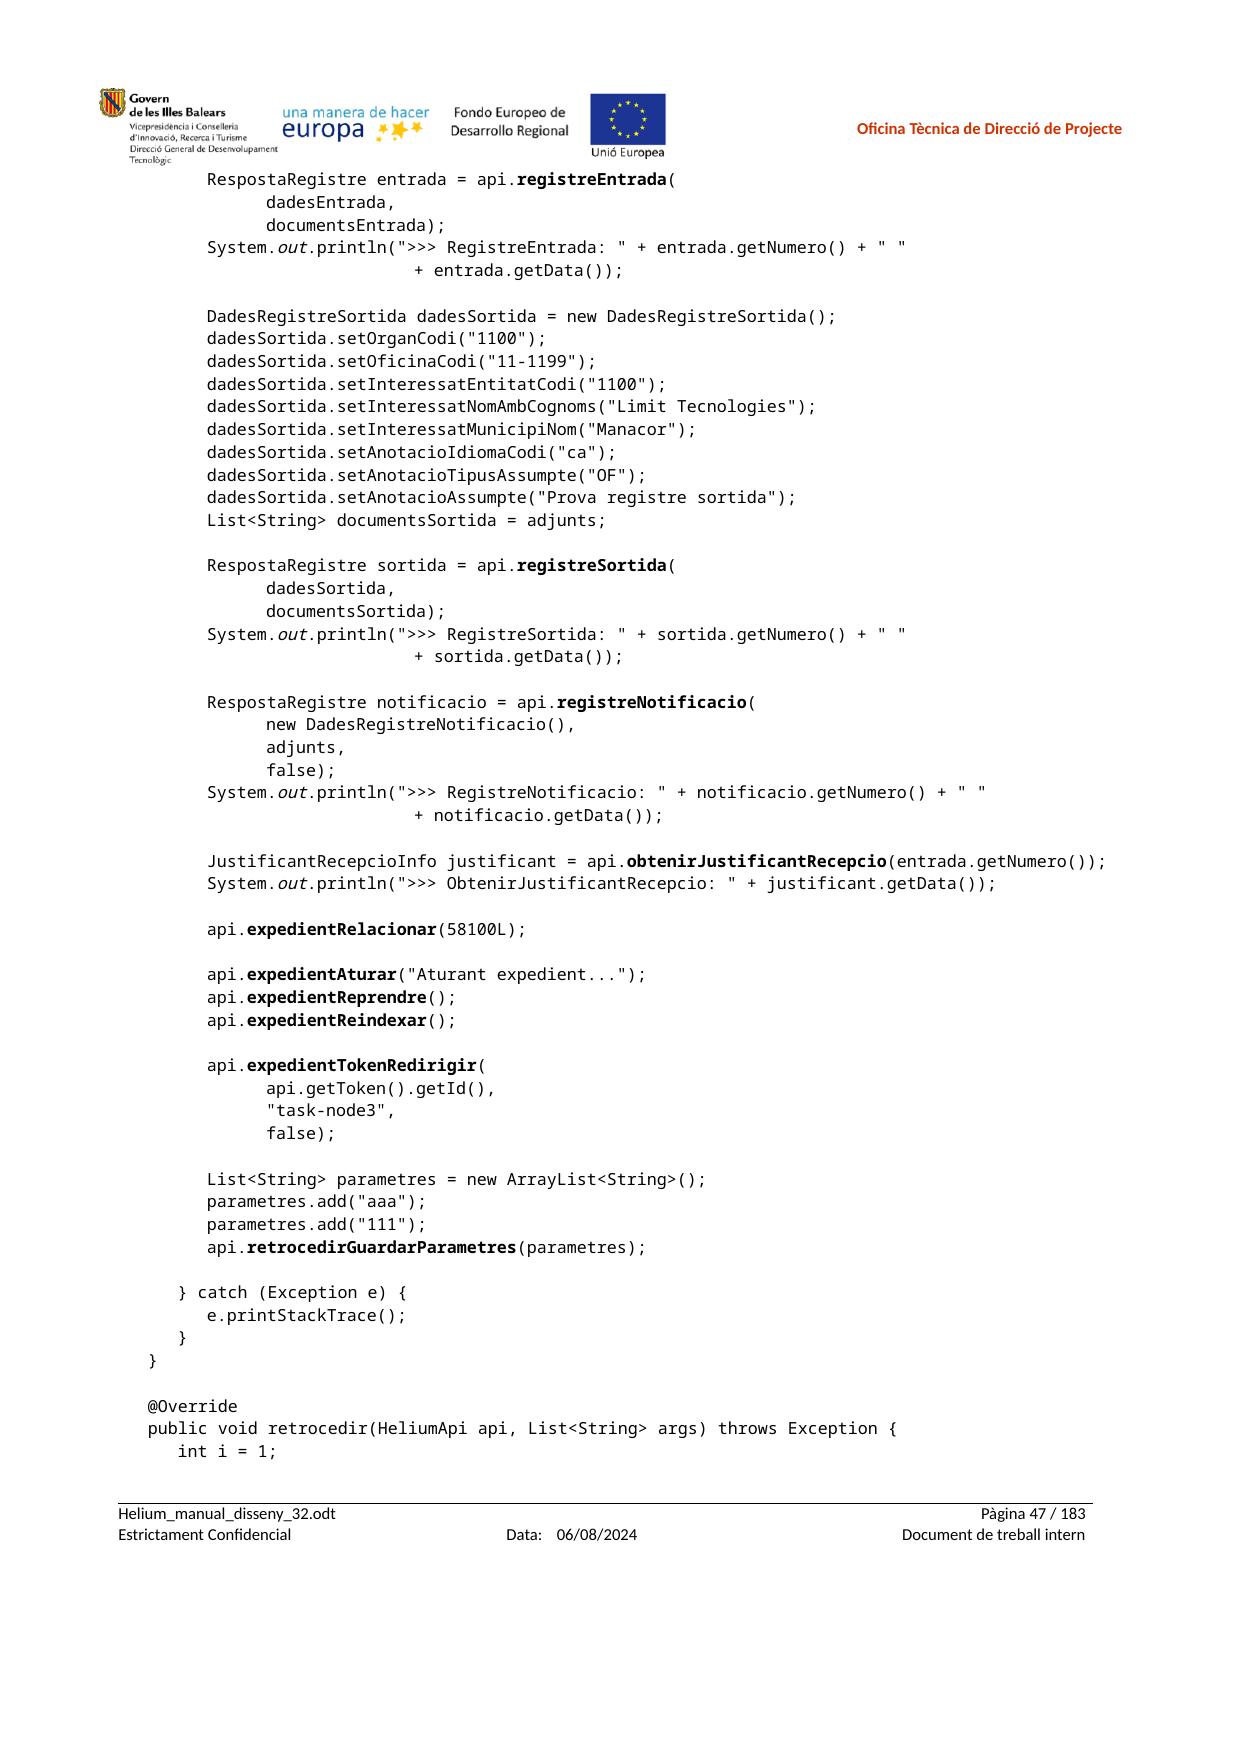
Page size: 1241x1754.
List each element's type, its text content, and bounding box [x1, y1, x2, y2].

text api.getToken().getId(), [118, 1076, 1122, 1099]
text api.retrocedirGuardarParametres(parametres); [118, 1235, 1122, 1258]
text System.out.println(">>> RegistreEntrada: " + entrada.getNumero() + " " [118, 236, 1122, 259]
text api.expedientTokenRedirigir( [118, 1053, 1122, 1076]
text System.out.println(">>> ObtenirJustificantRecepcio: " + justificant.getData()); [118, 872, 1122, 894]
text dadesSortida.setAnotacioTipusAssumpte("OF"); [118, 463, 1122, 486]
text dadesSortida.setAnotacioIdiomaCodi("ca"); [118, 440, 1122, 463]
text dadesSortida.setOrganCodi("1100"); [118, 327, 1122, 349]
text parametres.add("aaa"); [118, 1190, 1122, 1212]
text RespostaRegistre notificacio = api.registreNotificacio( [118, 690, 1122, 713]
text + notificacio.getData()); [118, 804, 1122, 826]
picture [99, 87, 668, 166]
text dadesSortida.setInteressatNomAmbCognoms("Limit Tecnologies"); [118, 395, 1122, 418]
text dadesSortida, [118, 577, 1122, 599]
text parametres.add("111"); [118, 1212, 1122, 1235]
text e.printStackTrace(); [118, 1303, 1122, 1326]
text documentsSortida); [118, 599, 1122, 622]
text "task-node3", [118, 1099, 1122, 1122]
text dadesSortida.setInteressatEntitatCodi("1100"); [118, 372, 1122, 395]
text api.expedientAturar("Aturant expedient..."); [118, 963, 1122, 985]
text dadesSortida.setAnotacioAssumpte("Prova registre sortida"); [118, 486, 1122, 508]
text + sortida.getData()); [118, 645, 1122, 667]
text RespostaRegistre sortida = api.registreSortida( [118, 554, 1122, 577]
text dadesEntrada, [118, 191, 1122, 213]
text api.expedientReprendre(); [118, 985, 1122, 1008]
text } catch (Exception e) { [118, 1281, 1122, 1303]
text int i = 1; [118, 1439, 1122, 1462]
text false); [118, 1122, 1122, 1144]
text System.out.println(">>> RegistreNotificacio: " + notificacio.getNumero() + " " [118, 781, 1122, 804]
text + entrada.getData()); [118, 259, 1122, 281]
text } [118, 1349, 1122, 1371]
text JustificantRecepcioInfo justificant = api.obtenirJustificantRecepcio(entrada.getNumero()); [118, 849, 1122, 872]
text false); [118, 758, 1122, 781]
text public void retrocedir(HeliumApi api, List<String> args) throws Exception { [118, 1417, 1122, 1439]
text RespostaRegistre entrada = api.registreEntrada( [118, 168, 1122, 191]
text @Override [118, 1394, 1122, 1417]
text System.out.println(">>> RegistreSortida: " + sortida.getNumero() + " " [118, 622, 1122, 645]
text DadesRegistreSortida dadesSortida = new DadesRegistreSortida(); [118, 304, 1122, 327]
text dadesSortida.setInteressatMunicipiNom("Manacor"); [118, 418, 1122, 440]
text List<String> parametres = new ArrayList<String>(); [118, 1167, 1122, 1190]
text api.expedientReindexar(); [118, 1008, 1122, 1031]
text } [118, 1326, 1122, 1349]
text List<String> documentsSortida = adjunts; [118, 508, 1122, 531]
text adjunts, [118, 736, 1122, 758]
text documentsEntrada); [118, 213, 1122, 236]
text api.expedientRelacionar(58100L); [118, 917, 1122, 940]
text dadesSortida.setOficinaCodi("11-1199"); [118, 349, 1122, 372]
text new DadesRegistreNotificacio(), [118, 713, 1122, 736]
